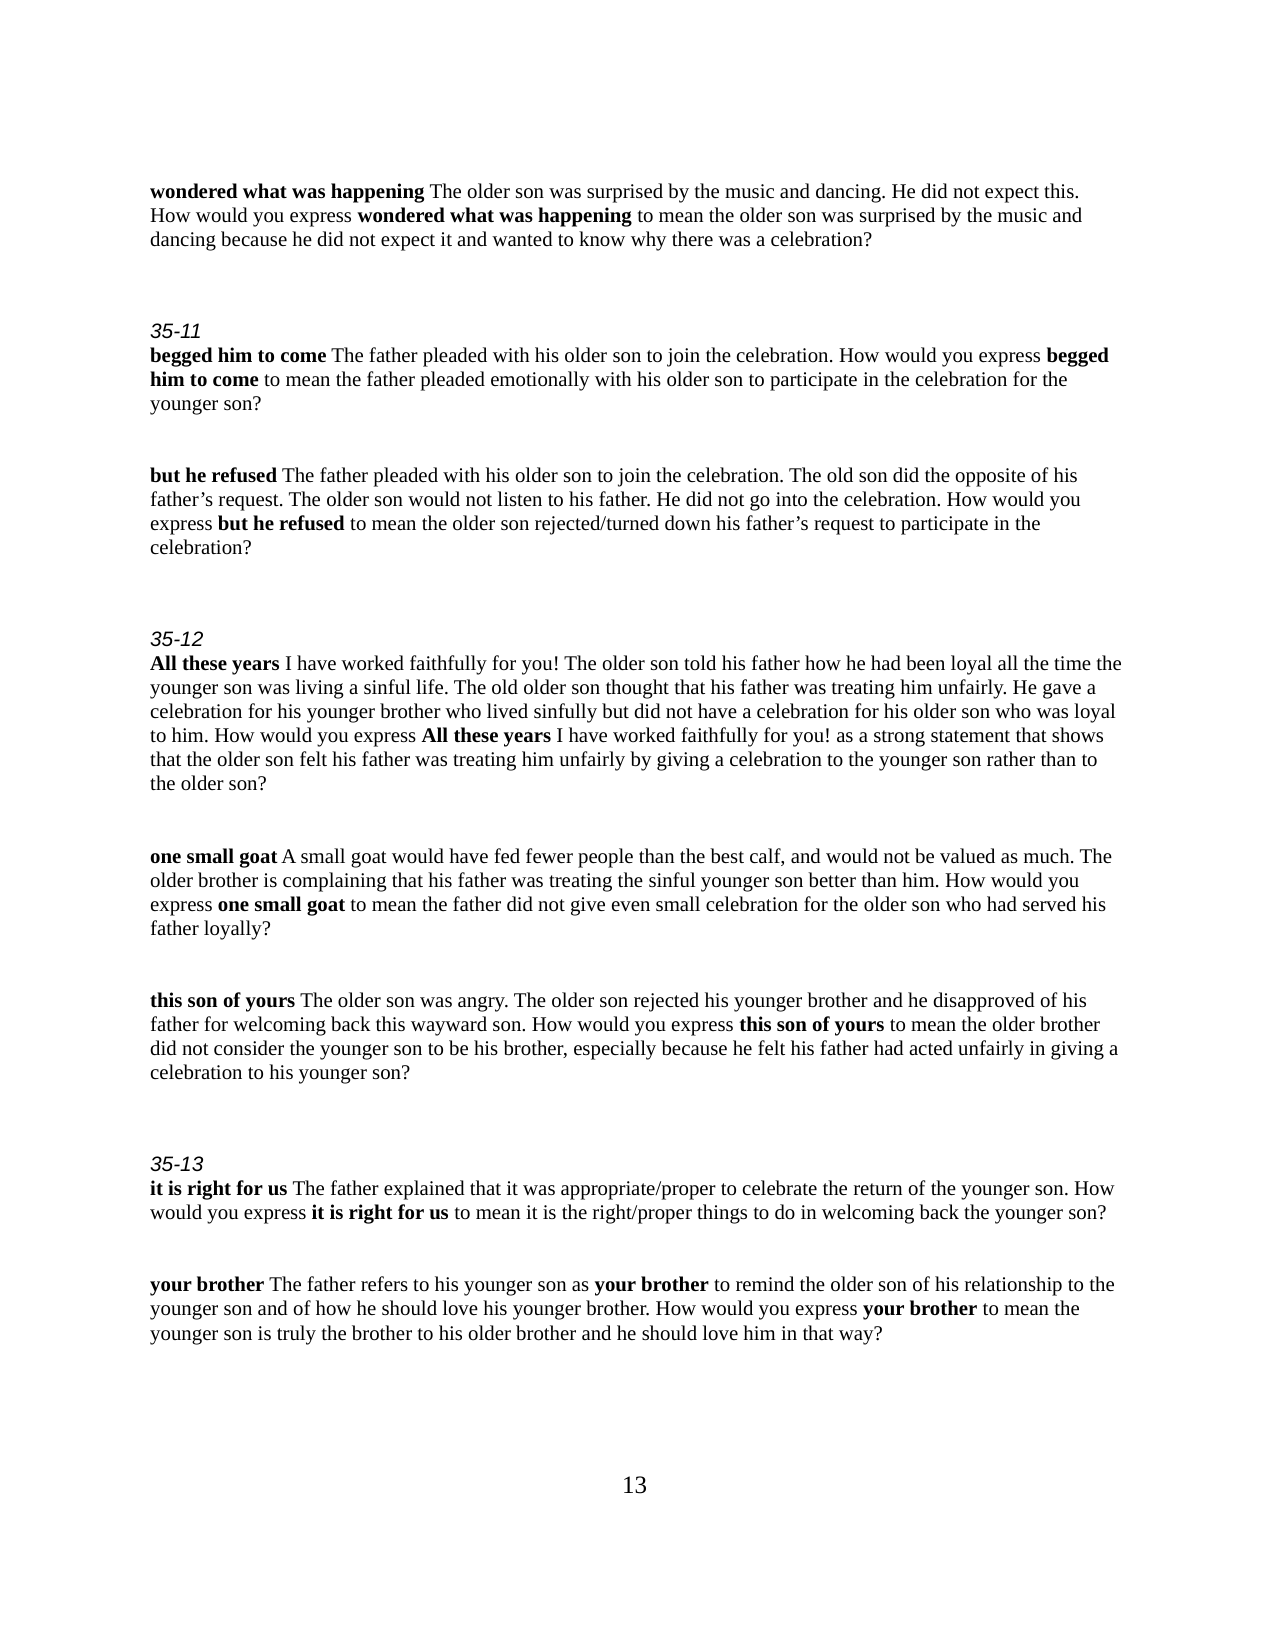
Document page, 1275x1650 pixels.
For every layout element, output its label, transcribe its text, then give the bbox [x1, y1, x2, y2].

text but he refused The father pleaded with his older son to join the celebration. The old son did the opposite of his father’s request. The older son would not listen to his father. He did not go into the celebration. How would you express but he refused to mean the older son rejected/turned down his father’s request to participate in the celebration? [150, 463, 1125, 559]
text one small goat A small goat would have fed fewer people than the best calf, and would not be valued as much. The older brother is complaining that his father was treating the sinful younger son better than him. How would you express one small goat to mean the father did not give even small celebration for the older son who had served his father loyally? [150, 843, 1125, 940]
text wondered what was happening The older son was surprised by the music and dancing. He did not expect this. How would you express wondered what was happening to mean the older son was surprised by the music and dancing because he did not expect it and wanted to know why there was a celebration? [150, 179, 1125, 251]
subtitle 35-13 [150, 1152, 1125, 1176]
text it is right for us The father explained that it was appropriate/proper to celebrate the return of the younger son. How would you express it is right for us to mean it is the right/proper things to do in welcoming back the younger son? [150, 1176, 1125, 1224]
subtitle 35-12 [150, 627, 1125, 651]
text this son of yours The older son was angry. The older son rejected his younger brother and he disapproved of his father for welcoming back this wayward son. How would you express this son of yours to mean the older brother did not consider the younger son to be his brother, especially because he felt his father had acted unfairly in giving a celebration to his younger son? [150, 988, 1125, 1084]
text begged him to come The father pleaded with his older son to join the celebration. How would you express begged him to come to mean the father pleaded emotionally with his older son to participate in the celebration for the younger son? [150, 343, 1125, 415]
text your brother The father refers to his younger son as your brother to remind the older son of his relationship to the younger son and of how he should love his younger brother. How would you express your brother to mean the younger son is truly the brother to his older brother and he should love him in that way? [150, 1272, 1125, 1344]
text All these years I have worked faithfully for you! The older son told his father how he had been loyal all the time the younger son was living a sinful life. The old older son thought that his father was treating him unfairly. He gave a celebration for his younger brother who lived sinfully but did not have a celebration for his older son who was loyal to him. How would you express All these years I have worked faithfully for you! as a strong statement that shows that the older son felt his father was treating him unfairly by giving a celebration to the younger son rather than to the older son? [150, 651, 1125, 795]
subtitle 35-11 [150, 319, 1125, 343]
